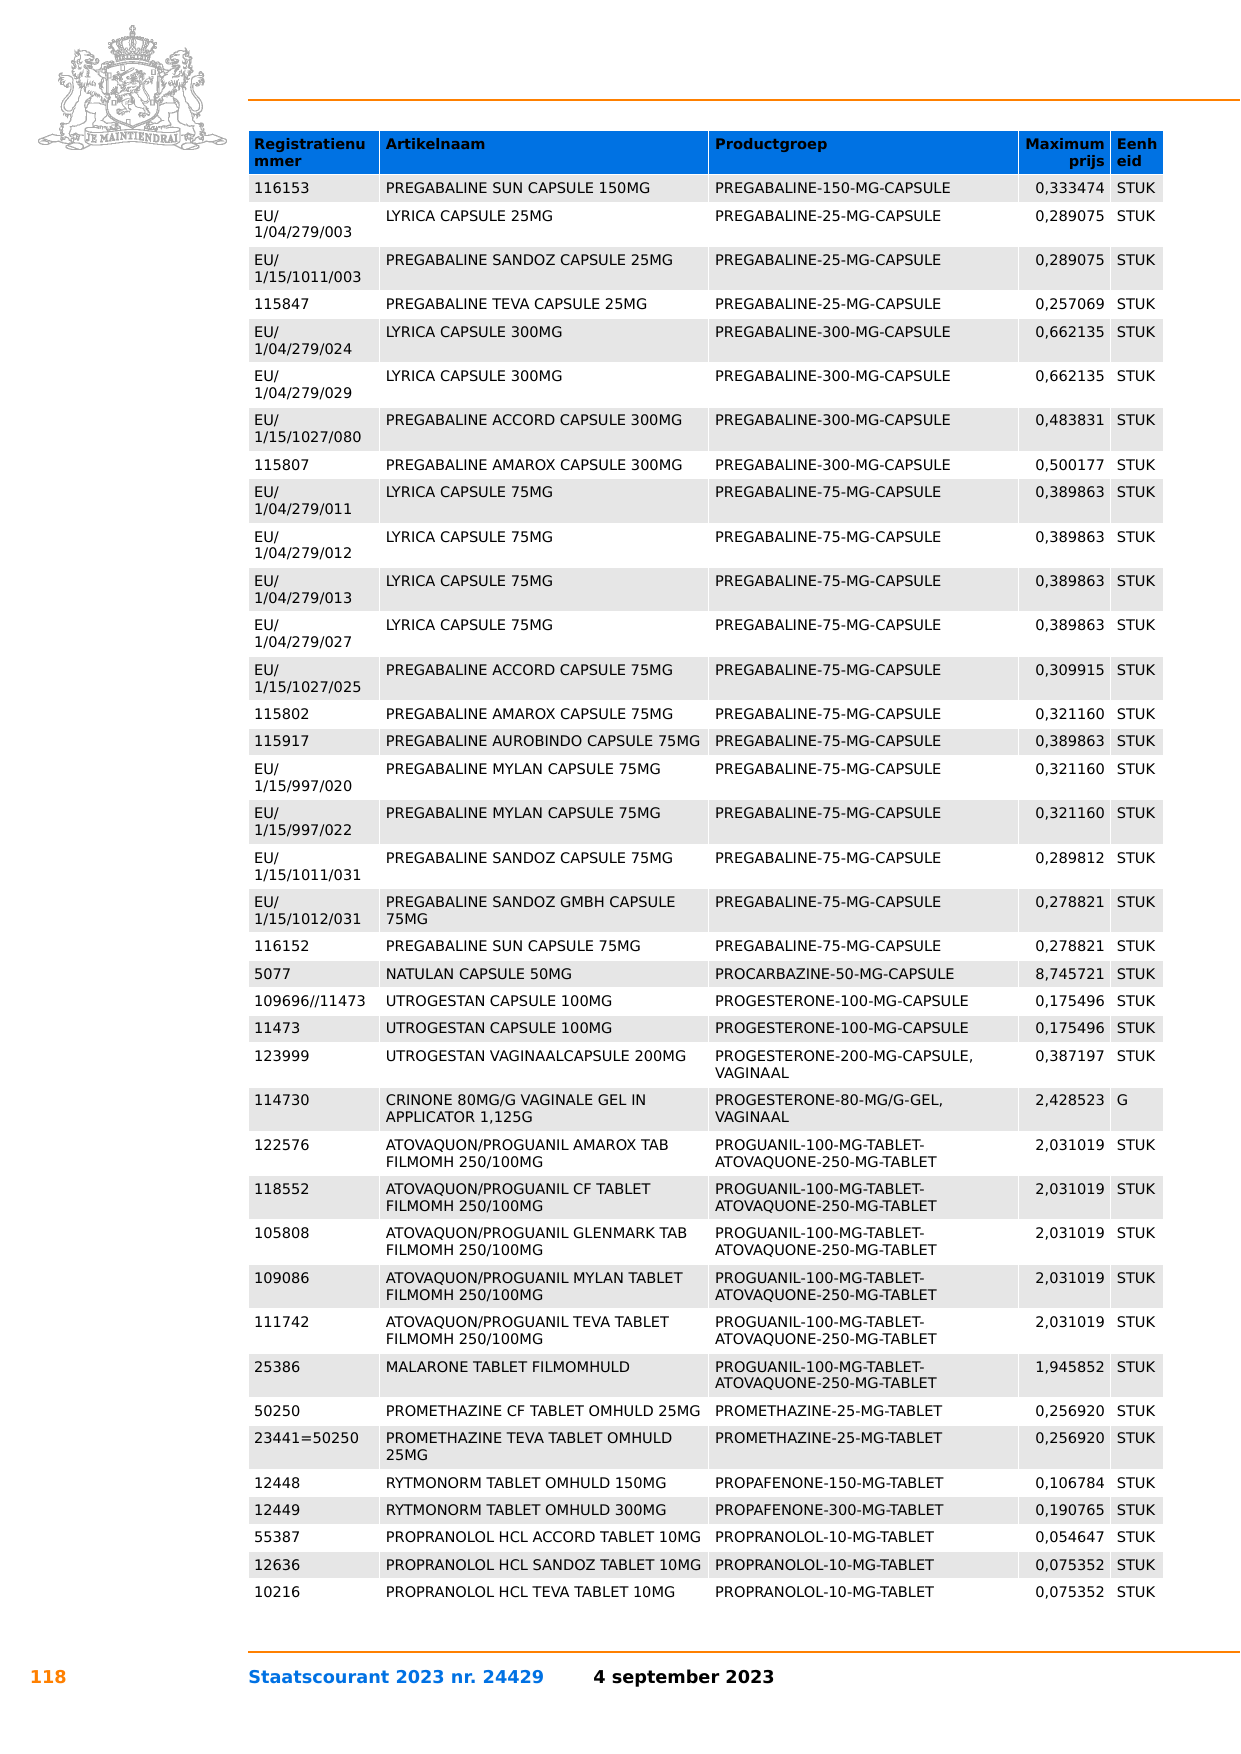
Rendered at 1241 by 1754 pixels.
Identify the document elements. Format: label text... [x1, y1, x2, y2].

table_cell STUK [1111, 291, 1163, 318]
table_cell 0,256920 [1019, 1426, 1110, 1469]
table_cell EU/1/15/997/022 [249, 800, 379, 844]
table_cell 10216 [249, 1580, 379, 1606]
table_cell 0,321160 [1019, 701, 1110, 728]
table_cell 0,175496 [1019, 988, 1110, 1015]
table_cell 115847 [249, 291, 379, 318]
table_cell 0,662135 [1019, 363, 1110, 407]
table_cell PREGABALINE-300-MG-CAPSULE [709, 452, 1018, 478]
table_cell ATOVAQUON/PROGUANIL AMAROX TAB FILMOMH 250/100MG [380, 1132, 708, 1175]
table_cell STUK [1111, 1497, 1163, 1524]
table_cell 0,662135 [1019, 319, 1110, 362]
table_cell STUK [1111, 524, 1163, 567]
table_cell PROMETHAZINE TEVA TABLET OMHULD 25MG [380, 1426, 708, 1469]
table_cell PROGUANIL-100-MG-TABLET-ATOVAQUONE-250-MG-TABLET [709, 1221, 1018, 1264]
table_cell PROGUANIL-100-MG-TABLET-ATOVAQUONE-250-MG-TABLET [709, 1309, 1018, 1353]
picture [38, 25, 227, 150]
table_cell PREGABALINE-75-MG-CAPSULE [709, 701, 1018, 728]
table_cell EU/1/15/1027/080 [249, 408, 379, 451]
table_cell MALARONE TABLET FILMOMHULD [380, 1354, 708, 1397]
table_cell ATOVAQUON/PROGUANIL CF TABLET FILMOMH 250/100MG [380, 1176, 708, 1219]
table_cell PREGABALINE-75-MG-CAPSULE [709, 756, 1018, 799]
table_cell 0,483831 [1019, 408, 1110, 451]
table_cell EU/1/15/1027/025 [249, 657, 379, 700]
table_cell 115807 [249, 452, 379, 478]
table_cell 2,031019 [1019, 1132, 1110, 1175]
table_cell STUK [1111, 1525, 1163, 1551]
table_cell PREGABALINE-75-MG-CAPSULE [709, 657, 1018, 700]
table_cell PREGABALINE AMAROX CAPSULE 75MG [380, 701, 708, 728]
table_cell ATOVAQUON/PROGUANIL GLENMARK TAB FILMOMH 250/100MG [380, 1221, 708, 1264]
table_cell PREGABALINE AMAROX CAPSULE 300MG [380, 452, 708, 478]
table_cell PREGABALINE-75-MG-CAPSULE [709, 800, 1018, 844]
table_cell PROMETHAZINE-25-MG-TABLET [709, 1426, 1018, 1469]
table_cell PREGABALINE-75-MG-CAPSULE [709, 568, 1018, 611]
table_cell 109086 [249, 1265, 379, 1308]
table_cell PREGABALINE MYLAN CAPSULE 75MG [380, 756, 708, 799]
table_cell 122576 [249, 1132, 379, 1175]
table_cell LYRICA CAPSULE 75MG [380, 479, 708, 523]
table_cell LYRICA CAPSULE 300MG [380, 319, 708, 362]
table_header Productgroep [709, 131, 1018, 174]
table_cell 12448 [249, 1470, 379, 1496]
table_cell STUK [1111, 988, 1163, 1015]
table_cell 0,309915 [1019, 657, 1110, 700]
table_cell PROMETHAZINE-25-MG-TABLET [709, 1398, 1018, 1424]
table_cell 0,106784 [1019, 1470, 1110, 1496]
table_cell 0,321160 [1019, 800, 1110, 844]
table_cell RYTMONORM TABLET OMHULD 300MG [380, 1497, 708, 1524]
table_cell 0,389863 [1019, 479, 1110, 523]
table_cell CRINONE 80MG/G VAGINALE GEL IN APPLICATOR 1,125G [380, 1088, 708, 1131]
table_cell STUK [1111, 657, 1163, 700]
table_cell 2,031019 [1019, 1176, 1110, 1219]
table_cell PROGESTERONE-80-MG/G-GEL, VAGINAAL [709, 1088, 1018, 1131]
table_cell UTROGESTAN CAPSULE 100MG [380, 988, 708, 1015]
table_cell STUK [1111, 729, 1163, 755]
table_header Registratienummer [249, 131, 379, 174]
table_cell PREGABALINE SUN CAPSULE 75MG [380, 934, 708, 960]
table_header Eenheid [1111, 131, 1163, 174]
table_cell 114730 [249, 1088, 379, 1131]
table_cell 116153 [249, 175, 379, 202]
table_cell 0,389863 [1019, 613, 1110, 656]
table_cell 25386 [249, 1354, 379, 1397]
table_cell 0,054647 [1019, 1525, 1110, 1551]
table_cell NATULAN CAPSULE 50MG [380, 961, 708, 987]
table_cell EU/1/04/279/024 [249, 319, 379, 362]
table_cell 116152 [249, 934, 379, 960]
table_cell 2,031019 [1019, 1265, 1110, 1308]
table_cell PROPRANOLOL HCL TEVA TABLET 10MG [380, 1580, 708, 1606]
table_cell LYRICA CAPSULE 75MG [380, 524, 708, 567]
table_cell PROPRANOLOL-10-MG-TABLET [709, 1580, 1018, 1606]
table_cell 0,278821 [1019, 934, 1110, 960]
table_cell EU/1/04/279/013 [249, 568, 379, 611]
table_cell PROGUANIL-100-MG-TABLET-ATOVAQUONE-250-MG-TABLET [709, 1132, 1018, 1175]
table_cell UTROGESTAN CAPSULE 100MG [380, 1016, 708, 1042]
table_cell RYTMONORM TABLET OMHULD 150MG [380, 1470, 708, 1496]
table_cell STUK [1111, 889, 1163, 932]
table_cell STUK [1111, 408, 1163, 451]
table_cell 1,945852 [1019, 1354, 1110, 1397]
table_cell STUK [1111, 701, 1163, 728]
table_cell PREGABALINE-75-MG-CAPSULE [709, 845, 1018, 888]
table_cell PROPRANOLOL-10-MG-TABLET [709, 1552, 1018, 1578]
table_cell PROPAFENONE-300-MG-TABLET [709, 1497, 1018, 1524]
table_cell PREGABALINE-75-MG-CAPSULE [709, 889, 1018, 932]
table_cell 0,278821 [1019, 889, 1110, 932]
table_header Artikelnaam [380, 131, 708, 174]
table_cell STUK [1111, 1426, 1163, 1469]
table_cell PREGABALINE ACCORD CAPSULE 75MG [380, 657, 708, 700]
table_cell PREGABALINE-300-MG-CAPSULE [709, 408, 1018, 451]
table_cell 118552 [249, 1176, 379, 1219]
table_cell PREGABALINE-75-MG-CAPSULE [709, 613, 1018, 656]
table_cell 55387 [249, 1525, 379, 1551]
table_cell 0,075352 [1019, 1580, 1110, 1606]
table_cell STUK [1111, 1580, 1163, 1606]
table_cell STUK [1111, 1043, 1163, 1086]
table_cell STUK [1111, 1132, 1163, 1175]
table_cell 5077 [249, 961, 379, 987]
table_cell EU/1/04/279/012 [249, 524, 379, 567]
table_cell EU/1/04/279/003 [249, 203, 379, 246]
table_cell 105808 [249, 1221, 379, 1264]
table_cell 0,333474 [1019, 175, 1110, 202]
table_cell STUK [1111, 934, 1163, 960]
table_cell LYRICA CAPSULE 75MG [380, 568, 708, 611]
table_cell STUK [1111, 363, 1163, 407]
table_cell STUK [1111, 1354, 1163, 1397]
table_cell STUK [1111, 1221, 1163, 1264]
table_cell PROPRANOLOL HCL ACCORD TABLET 10MG [380, 1525, 708, 1551]
table_cell 11473 [249, 1016, 379, 1042]
table_cell PREGABALINE SANDOZ CAPSULE 25MG [380, 247, 708, 290]
table_cell PROPAFENONE-150-MG-TABLET [709, 1470, 1018, 1496]
table_cell 115802 [249, 701, 379, 728]
table_cell 8,745721 [1019, 961, 1110, 987]
table_cell PREGABALINE-25-MG-CAPSULE [709, 291, 1018, 318]
table_cell PREGABALINE SANDOZ CAPSULE 75MG [380, 845, 708, 888]
table_cell PREGABALINE-300-MG-CAPSULE [709, 363, 1018, 407]
table_cell PREGABALINE MYLAN CAPSULE 75MG [380, 800, 708, 844]
table_cell 0,389863 [1019, 729, 1110, 755]
table_cell EU/1/04/279/027 [249, 613, 379, 656]
table_cell 0,175496 [1019, 1016, 1110, 1042]
table_cell 0,190765 [1019, 1497, 1110, 1524]
table_cell STUK [1111, 319, 1163, 362]
table_cell 123999 [249, 1043, 379, 1086]
table_cell LYRICA CAPSULE 300MG [380, 363, 708, 407]
table_cell EU/1/15/997/020 [249, 756, 379, 799]
table_cell PREGABALINE SANDOZ GMBH CAPSULE 75MG [380, 889, 708, 932]
table_cell 109696//11473 [249, 988, 379, 1015]
table_cell PROPRANOLOL-10-MG-TABLET [709, 1525, 1018, 1551]
table_cell 0,289812 [1019, 845, 1110, 888]
table_cell PROGUANIL-100-MG-TABLET-ATOVAQUONE-250-MG-TABLET [709, 1176, 1018, 1219]
table_header Maximumprijs [1019, 131, 1110, 174]
table_cell 0,289075 [1019, 247, 1110, 290]
table_cell UTROGESTAN VAGINAALCAPSULE 200MG [380, 1043, 708, 1086]
table_cell STUK [1111, 479, 1163, 523]
table_cell PREGABALINE-25-MG-CAPSULE [709, 203, 1018, 246]
table_cell 12449 [249, 1497, 379, 1524]
table_cell PROGESTERONE-200-MG-CAPSULE, VAGINAAL [709, 1043, 1018, 1086]
table_cell STUK [1111, 961, 1163, 987]
table_cell PROGESTERONE-100-MG-CAPSULE [709, 1016, 1018, 1042]
table_cell STUK [1111, 800, 1163, 844]
table_cell PREGABALINE ACCORD CAPSULE 300MG [380, 408, 708, 451]
table_cell 0,075352 [1019, 1552, 1110, 1578]
table_cell STUK [1111, 247, 1163, 290]
table_cell STUK [1111, 1470, 1163, 1496]
table_cell STUK [1111, 756, 1163, 799]
table_cell 0,389863 [1019, 524, 1110, 567]
table_cell STUK [1111, 613, 1163, 656]
table_cell 0,500177 [1019, 452, 1110, 478]
table_cell LYRICA CAPSULE 75MG [380, 613, 708, 656]
table_cell PREGABALINE-75-MG-CAPSULE [709, 934, 1018, 960]
table_cell PREGABALINE-75-MG-CAPSULE [709, 479, 1018, 523]
table_cell 0,387197 [1019, 1043, 1110, 1086]
table_cell 12636 [249, 1552, 379, 1578]
table_cell G [1111, 1088, 1163, 1131]
table_cell PREGABALINE AUROBINDO CAPSULE 75MG [380, 729, 708, 755]
table_cell PREGABALINE SUN CAPSULE 150MG [380, 175, 708, 202]
table_cell PROGESTERONE-100-MG-CAPSULE [709, 988, 1018, 1015]
table_cell STUK [1111, 845, 1163, 888]
table_cell LYRICA CAPSULE 25MG [380, 203, 708, 246]
table_cell PROCARBAZINE-50-MG-CAPSULE [709, 961, 1018, 987]
table_cell 0,289075 [1019, 203, 1110, 246]
table_cell EU/1/15/1012/031 [249, 889, 379, 932]
table_cell 2,031019 [1019, 1221, 1110, 1264]
table_cell EU/1/04/279/029 [249, 363, 379, 407]
table_cell STUK [1111, 1309, 1163, 1353]
table_cell PREGABALINE-75-MG-CAPSULE [709, 729, 1018, 755]
table_cell PREGABALINE TEVA CAPSULE 25MG [380, 291, 708, 318]
table_cell EU/1/15/1011/003 [249, 247, 379, 290]
table_cell PREGABALINE-75-MG-CAPSULE [709, 524, 1018, 567]
table_cell ATOVAQUON/PROGUANIL MYLAN TABLET FILMOMH 250/100MG [380, 1265, 708, 1308]
table_cell 2,428523 [1019, 1088, 1110, 1131]
table_cell 50250 [249, 1398, 379, 1424]
table_cell STUK [1111, 175, 1163, 202]
table_cell 0,389863 [1019, 568, 1110, 611]
table_cell PREGABALINE-300-MG-CAPSULE [709, 319, 1018, 362]
table_cell EU/1/04/279/011 [249, 479, 379, 523]
table_cell STUK [1111, 568, 1163, 611]
table_cell STUK [1111, 1265, 1163, 1308]
table_cell 0,257069 [1019, 291, 1110, 318]
table_cell ATOVAQUON/PROGUANIL TEVA TABLET FILMOMH 250/100MG [380, 1309, 708, 1353]
table_cell PREGABALINE-150-MG-CAPSULE [709, 175, 1018, 202]
table_cell PROGUANIL-100-MG-TABLET-ATOVAQUONE-250-MG-TABLET [709, 1265, 1018, 1308]
table_cell PROPRANOLOL HCL SANDOZ TABLET 10MG [380, 1552, 708, 1578]
table_cell STUK [1111, 1552, 1163, 1578]
table_cell STUK [1111, 1016, 1163, 1042]
table_cell STUK [1111, 1176, 1163, 1219]
table_cell PROMETHAZINE CF TABLET OMHULD 25MG [380, 1398, 708, 1424]
table_cell STUK [1111, 1398, 1163, 1424]
table_cell PREGABALINE-25-MG-CAPSULE [709, 247, 1018, 290]
table_cell 0,321160 [1019, 756, 1110, 799]
table_cell EU/1/15/1011/031 [249, 845, 379, 888]
table_cell 2,031019 [1019, 1309, 1110, 1353]
table_cell 0,256920 [1019, 1398, 1110, 1424]
table_cell 111742 [249, 1309, 379, 1353]
table_cell 115917 [249, 729, 379, 755]
table_cell STUK [1111, 203, 1163, 246]
table_cell STUK [1111, 452, 1163, 478]
table_cell 23441=50250 [249, 1426, 379, 1469]
table_cell PROGUANIL-100-MG-TABLET-ATOVAQUONE-250-MG-TABLET [709, 1354, 1018, 1397]
